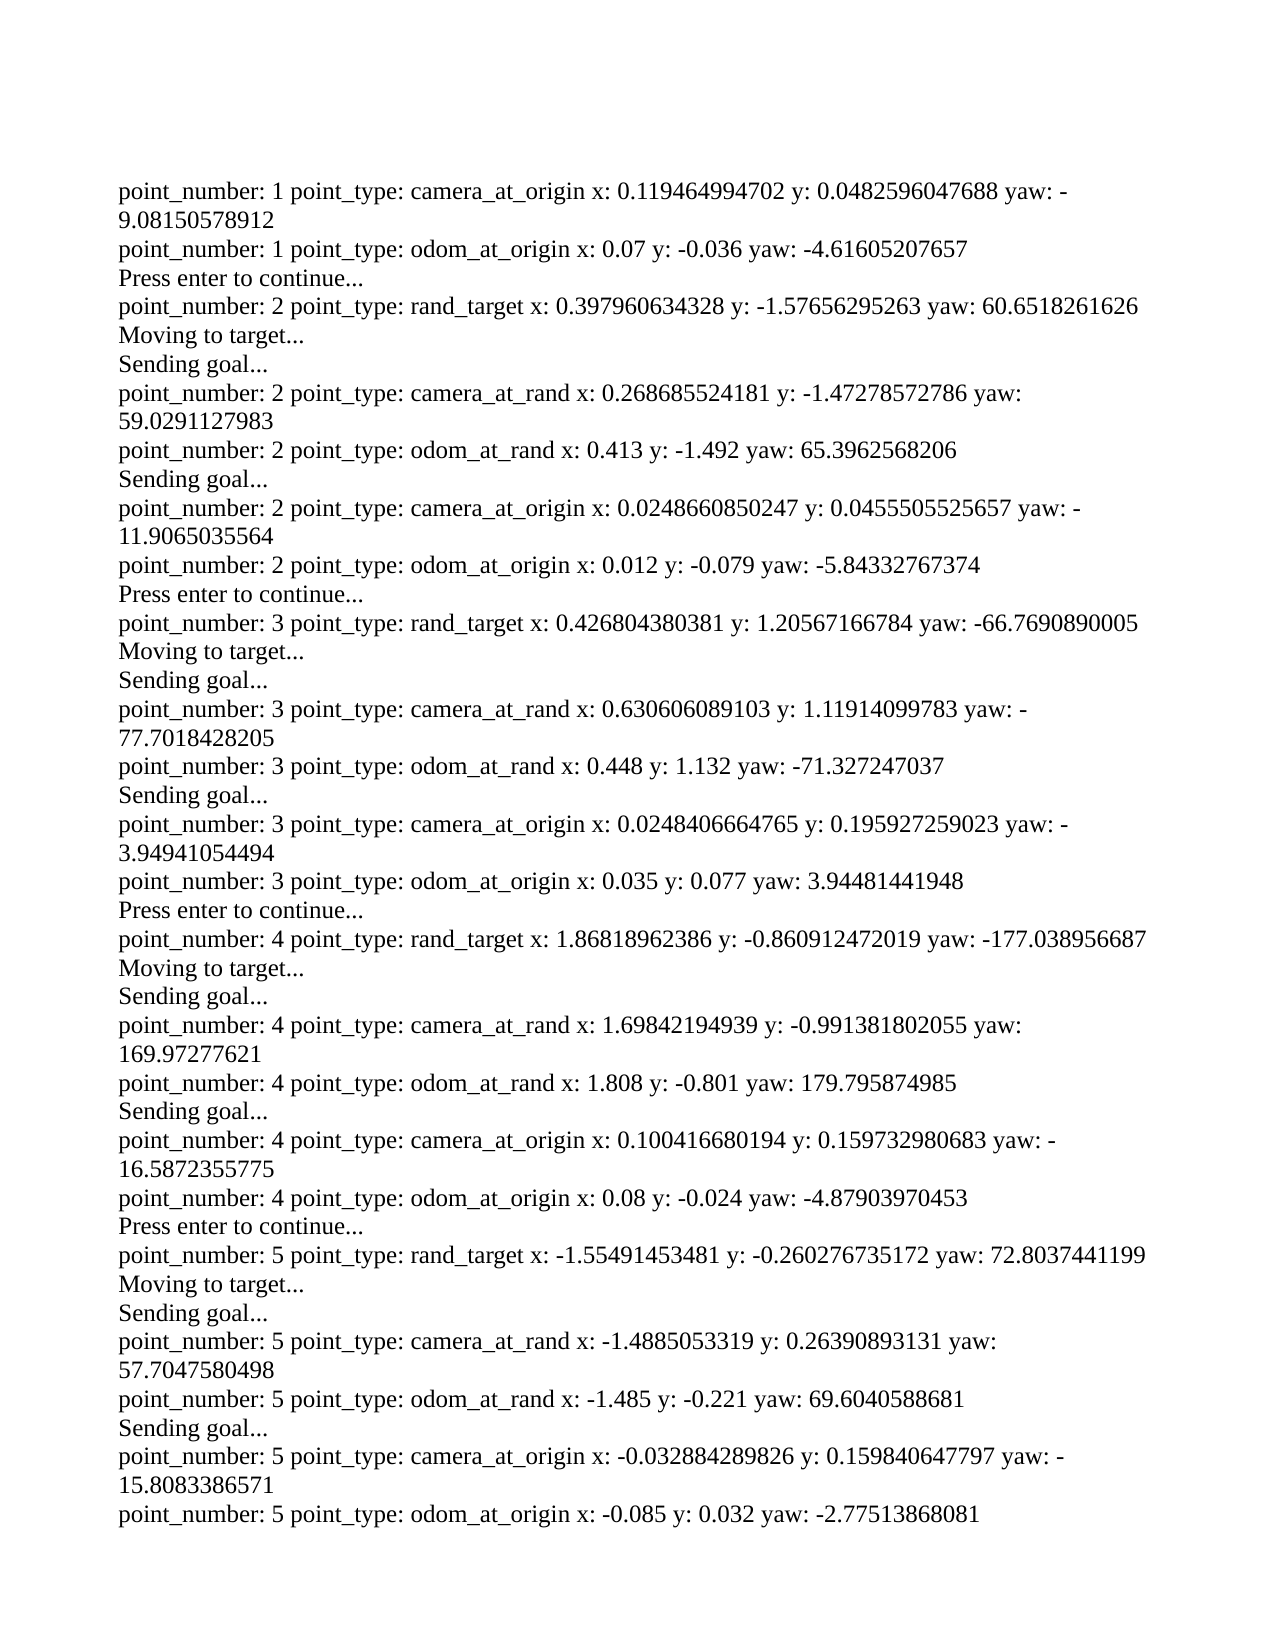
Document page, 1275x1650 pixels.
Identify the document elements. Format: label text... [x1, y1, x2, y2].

text point_number: 1 point_type: odom_at_origin x: 0.07 y: -0.036 yaw: -4.61605207657 [118, 234, 1157, 263]
text Moving to target... [118, 320, 1157, 349]
text point_number: 5 point_type: odom_at_origin x: -0.085 y: 0.032 yaw: -2.77513868081 [118, 1499, 1157, 1528]
text point_number: 4 point_type: odom_at_rand x: 1.808 y: -0.801 yaw: 179.795874985 [118, 1068, 1157, 1096]
text Press enter to continue... [118, 579, 1157, 608]
text Sending goal... [118, 981, 1157, 1010]
text Moving to target... [118, 1269, 1157, 1298]
text point_number: 3 point_type: odom_at_origin x: 0.035 y: 0.077 yaw: 3.94481441948 [118, 866, 1157, 895]
text point_number: 5 point_type: camera_at_origin x: -0.032884289826 y: 0.159840647797 yaw: -15.8083386571 [118, 1441, 1157, 1499]
text point_number: 2 point_type: camera_at_origin x: 0.0248660850247 y: 0.0455505525657 yaw: -11.9065035564 [118, 493, 1157, 550]
text point_number: 4 point_type: odom_at_origin x: 0.08 y: -0.024 yaw: -4.87903970453 [118, 1183, 1157, 1211]
text point_number: 5 point_type: camera_at_rand x: -1.4885053319 y: 0.26390893131 yaw: 57.7047580498 [118, 1326, 1157, 1384]
text Sending goal... [118, 464, 1157, 493]
text Sending goal... [118, 1298, 1157, 1326]
text Moving to target... [118, 636, 1157, 665]
text Moving to target... [118, 953, 1157, 981]
text point_number: 3 point_type: odom_at_rand x: 0.448 y: 1.132 yaw: -71.327247037 [118, 751, 1157, 780]
text Sending goal... [118, 1413, 1157, 1441]
text Press enter to continue... [118, 895, 1157, 924]
text Press enter to continue... [118, 263, 1157, 291]
text point_number: 2 point_type: odom_at_origin x: 0.012 y: -0.079 yaw: -5.84332767374 [118, 550, 1157, 579]
text point_number: 4 point_type: rand_target x: 1.86818962386 y: -0.860912472019 yaw: -177.038956687 [118, 924, 1157, 953]
text point_number: 3 point_type: camera_at_origin x: 0.0248406664765 y: 0.195927259023 yaw: -3.94941054494 [118, 809, 1157, 866]
text point_number: 4 point_type: camera_at_rand x: 1.69842194939 y: -0.991381802055 yaw: 169.97277621 [118, 1010, 1157, 1068]
text point_number: 4 point_type: camera_at_origin x: 0.100416680194 y: 0.159732980683 yaw: -16.5872355775 [118, 1125, 1157, 1183]
text Sending goal... [118, 1096, 1157, 1125]
text point_number: 2 point_type: rand_target x: 0.397960634328 y: -1.57656295263 yaw: 60.6518261626 [118, 291, 1157, 320]
text Sending goal... [118, 780, 1157, 809]
text Sending goal... [118, 665, 1157, 694]
text Sending goal... [118, 349, 1157, 378]
text point_number: 1 point_type: camera_at_origin x: 0.119464994702 y: 0.0482596047688 yaw: -9.08150578912 [118, 176, 1157, 234]
text point_number: 3 point_type: camera_at_rand x: 0.630606089103 y: 1.11914099783 yaw: -77.7018428205 [118, 694, 1157, 751]
text Press enter to continue... [118, 1211, 1157, 1240]
text point_number: 2 point_type: odom_at_rand x: 0.413 y: -1.492 yaw: 65.3962568206 [118, 435, 1157, 464]
text point_number: 5 point_type: odom_at_rand x: -1.485 y: -0.221 yaw: 69.6040588681 [118, 1384, 1157, 1413]
text point_number: 5 point_type: rand_target x: -1.55491453481 y: -0.260276735172 yaw: 72.8037441199 [118, 1240, 1157, 1269]
text point_number: 2 point_type: camera_at_rand x: 0.268685524181 y: -1.47278572786 yaw: 59.0291127983 [118, 378, 1157, 435]
text point_number: 3 point_type: rand_target x: 0.426804380381 y: 1.20567166784 yaw: -66.7690890005 [118, 608, 1157, 636]
